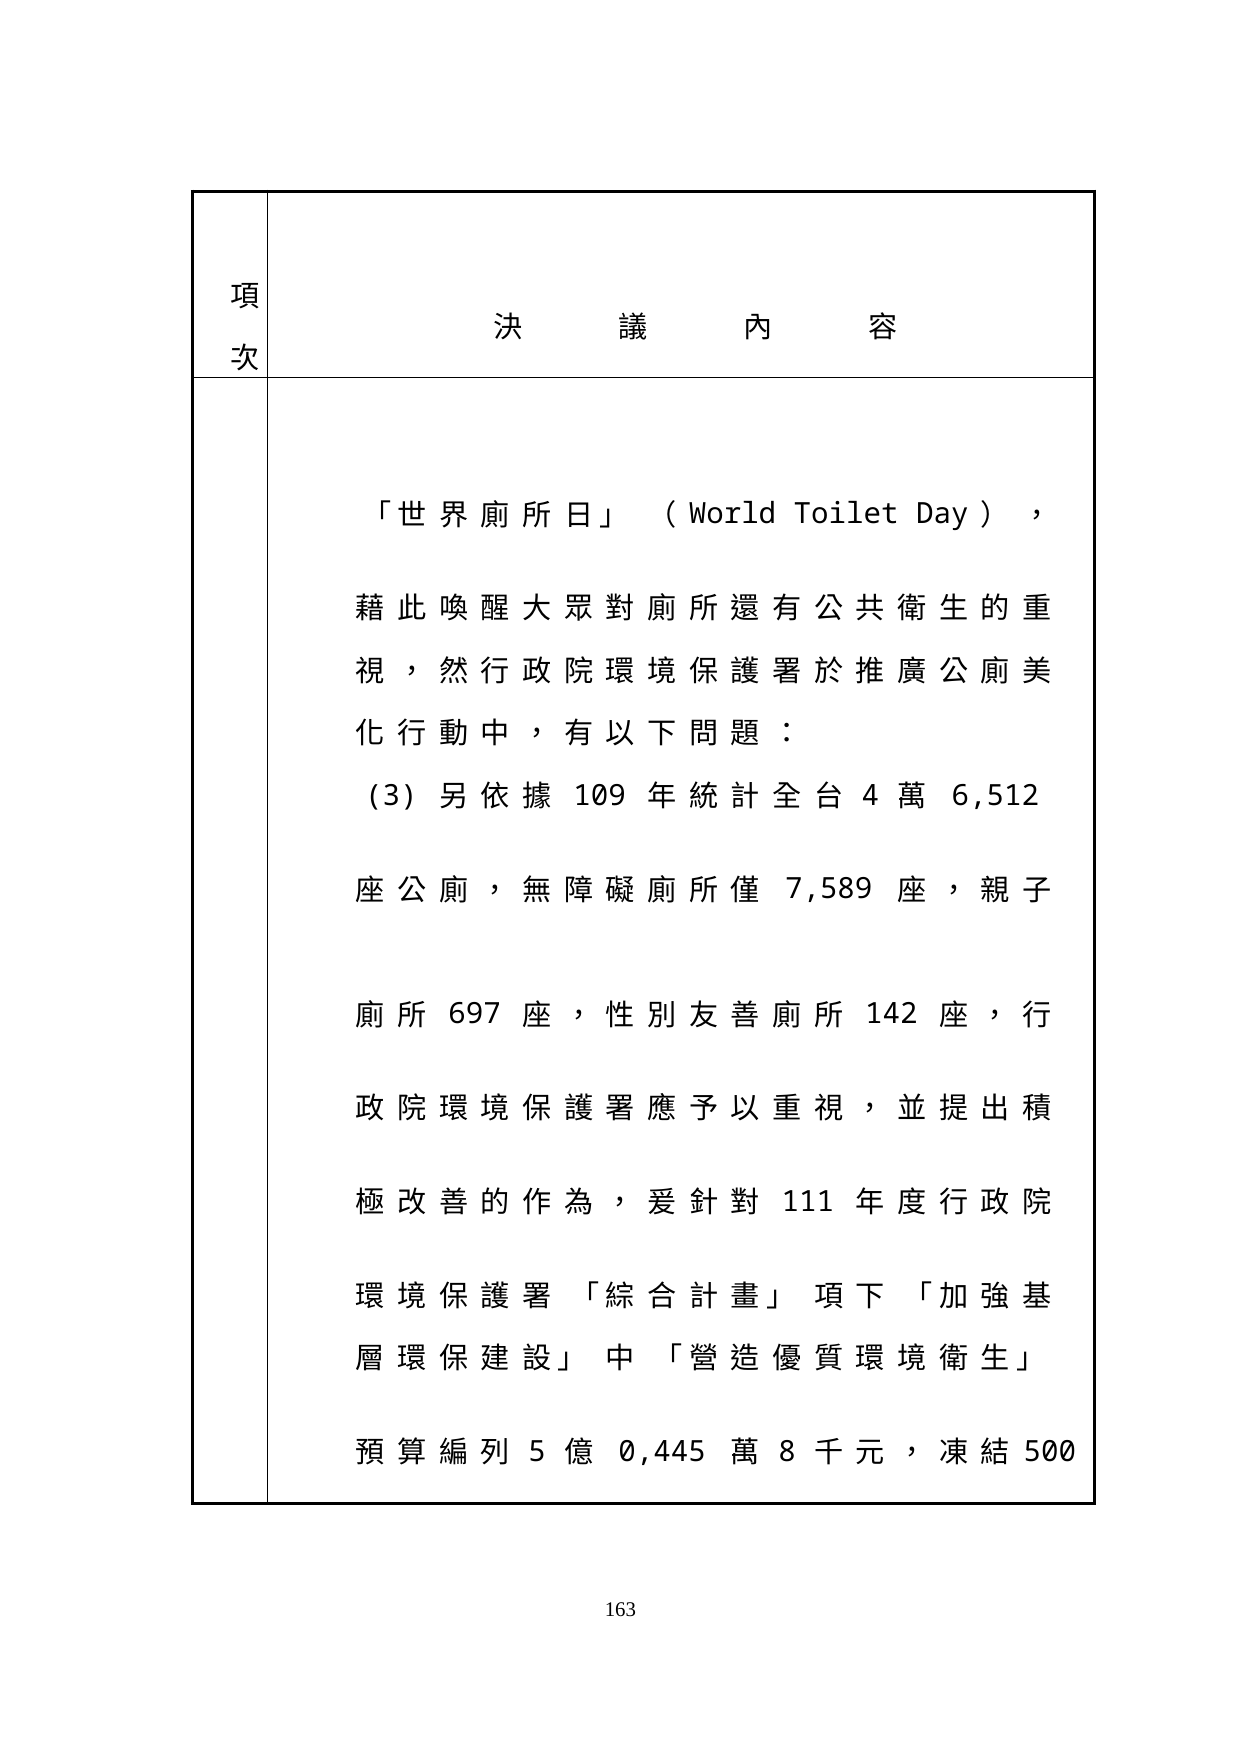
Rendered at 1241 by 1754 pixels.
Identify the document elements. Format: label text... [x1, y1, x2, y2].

table_header 項次 [194, 193, 267, 377]
table_cell 「世界廁所日」（World Toilet Day），藉此喚醒大眾對廁所還有公共衛生的重視，然行政院環境保護署於推廣公廁美化行動中，有以下問題： (3)另依據109年統計全台4萬6,512座公廁，無障礙廁所僅7,589座，親子廁所697座，性別友善廁所142座，行政院環境保護署應予以重視，並提出積極改善的作為，爰針對111年度行政院環境保護署「綜合計畫」項下「加強基層環保建設」中「營造優質環境衛生」預算編列5億0,445萬8千元，凍結500 [268, 378, 1093, 1502]
table_cell [194, 378, 267, 1502]
table_header 決 議 內 容 [268, 193, 1093, 377]
